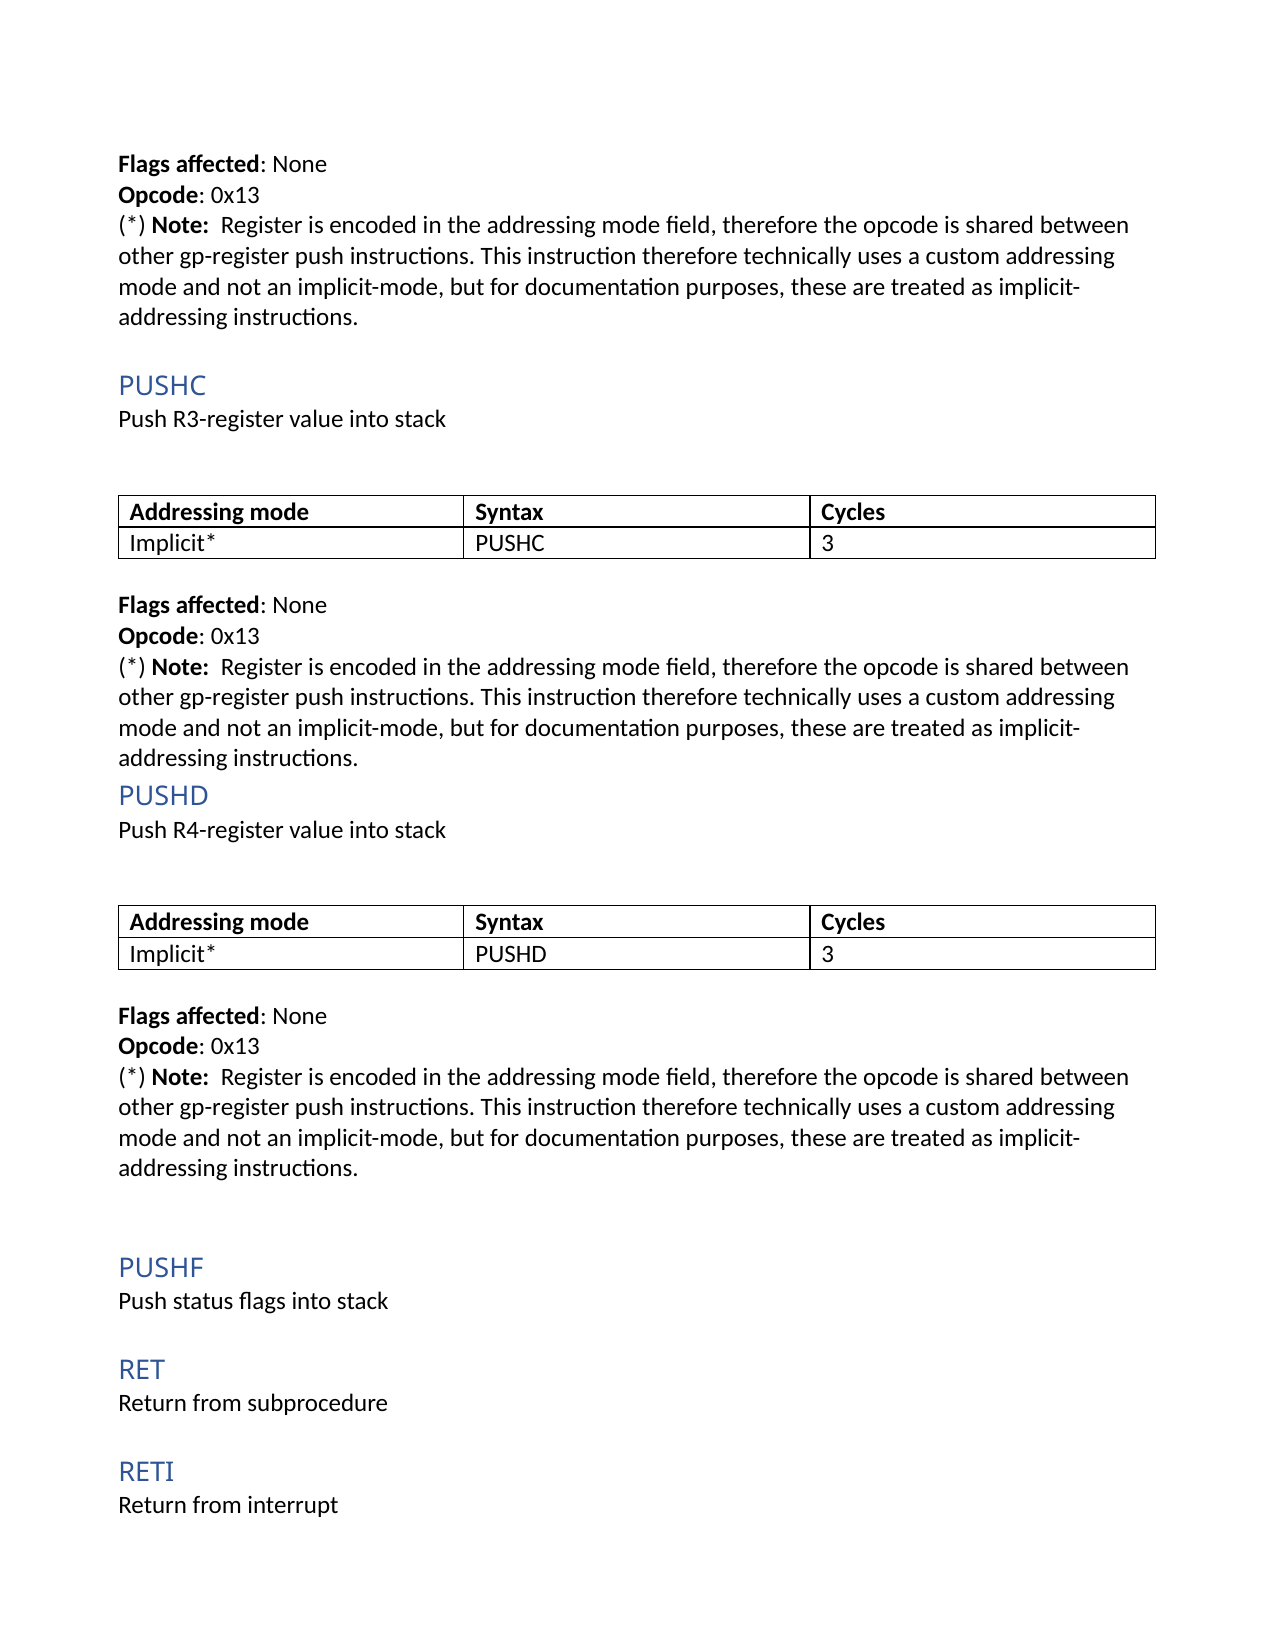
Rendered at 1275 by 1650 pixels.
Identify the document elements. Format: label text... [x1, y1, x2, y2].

text (*) Note: Register is encoded in the addressing mode field, therefore the opcode is shared between other gp-register push instructions. This instruction therefore technically uses a custom addressing mode and not an implicit-mode, but for documentation purposes, these are treated as implicit-addressing instructions. [118, 651, 1157, 773]
subtitle PUSHD [118, 777, 1157, 814]
subtitle RET [118, 1350, 1157, 1387]
text Push R3-register value into stack [118, 403, 1157, 434]
text Return from subprocedure [118, 1387, 1157, 1418]
text (*) Note: Register is encoded in the addressing mode field, therefore the opcode is shared between other gp-register push instructions. This instruction therefore technically uses a custom addressing mode and not an implicit-mode, but for documentation purposes, these are treated as implicit-addressing instructions. [118, 1061, 1157, 1183]
text Flags affected: None [118, 149, 1157, 179]
text Flags affected: None [118, 1000, 1157, 1031]
table_header Syntax [464, 906, 809, 937]
table_header Addressing mode [119, 496, 463, 526]
table_cell Implicit* [119, 528, 463, 558]
text Push R4-register value into stack [118, 814, 1157, 844]
subtitle RETI [118, 1452, 1157, 1489]
table_cell PUSHC [464, 528, 809, 558]
table_cell Implicit* [119, 938, 463, 968]
subtitle PUSHF [118, 1248, 1157, 1285]
text Opcode: 0x13 [118, 1031, 1157, 1061]
table_header Syntax [464, 496, 809, 526]
subtitle PUSHC [118, 366, 1157, 403]
table_header Cycles [811, 496, 1155, 526]
text Push status flags into stack [118, 1285, 1157, 1316]
table_cell PUSHD [464, 938, 809, 968]
table_header Cycles [811, 906, 1155, 937]
text Opcode: 0x13 [118, 179, 1157, 210]
table_cell 3 [811, 938, 1155, 968]
table_header Addressing mode [119, 906, 463, 937]
text (*) Note: Register is encoded in the addressing mode field, therefore the opcode is shared between other gp-register push instructions. This instruction therefore technically uses a custom addressing mode and not an implicit-mode, but for documentation purposes, these are treated as implicit-addressing instructions. [118, 210, 1157, 332]
text Return from interrupt [118, 1489, 1157, 1520]
table_cell 3 [811, 528, 1155, 558]
text Flags affected: None [118, 589, 1157, 620]
text Opcode: 0x13 [118, 620, 1157, 651]
